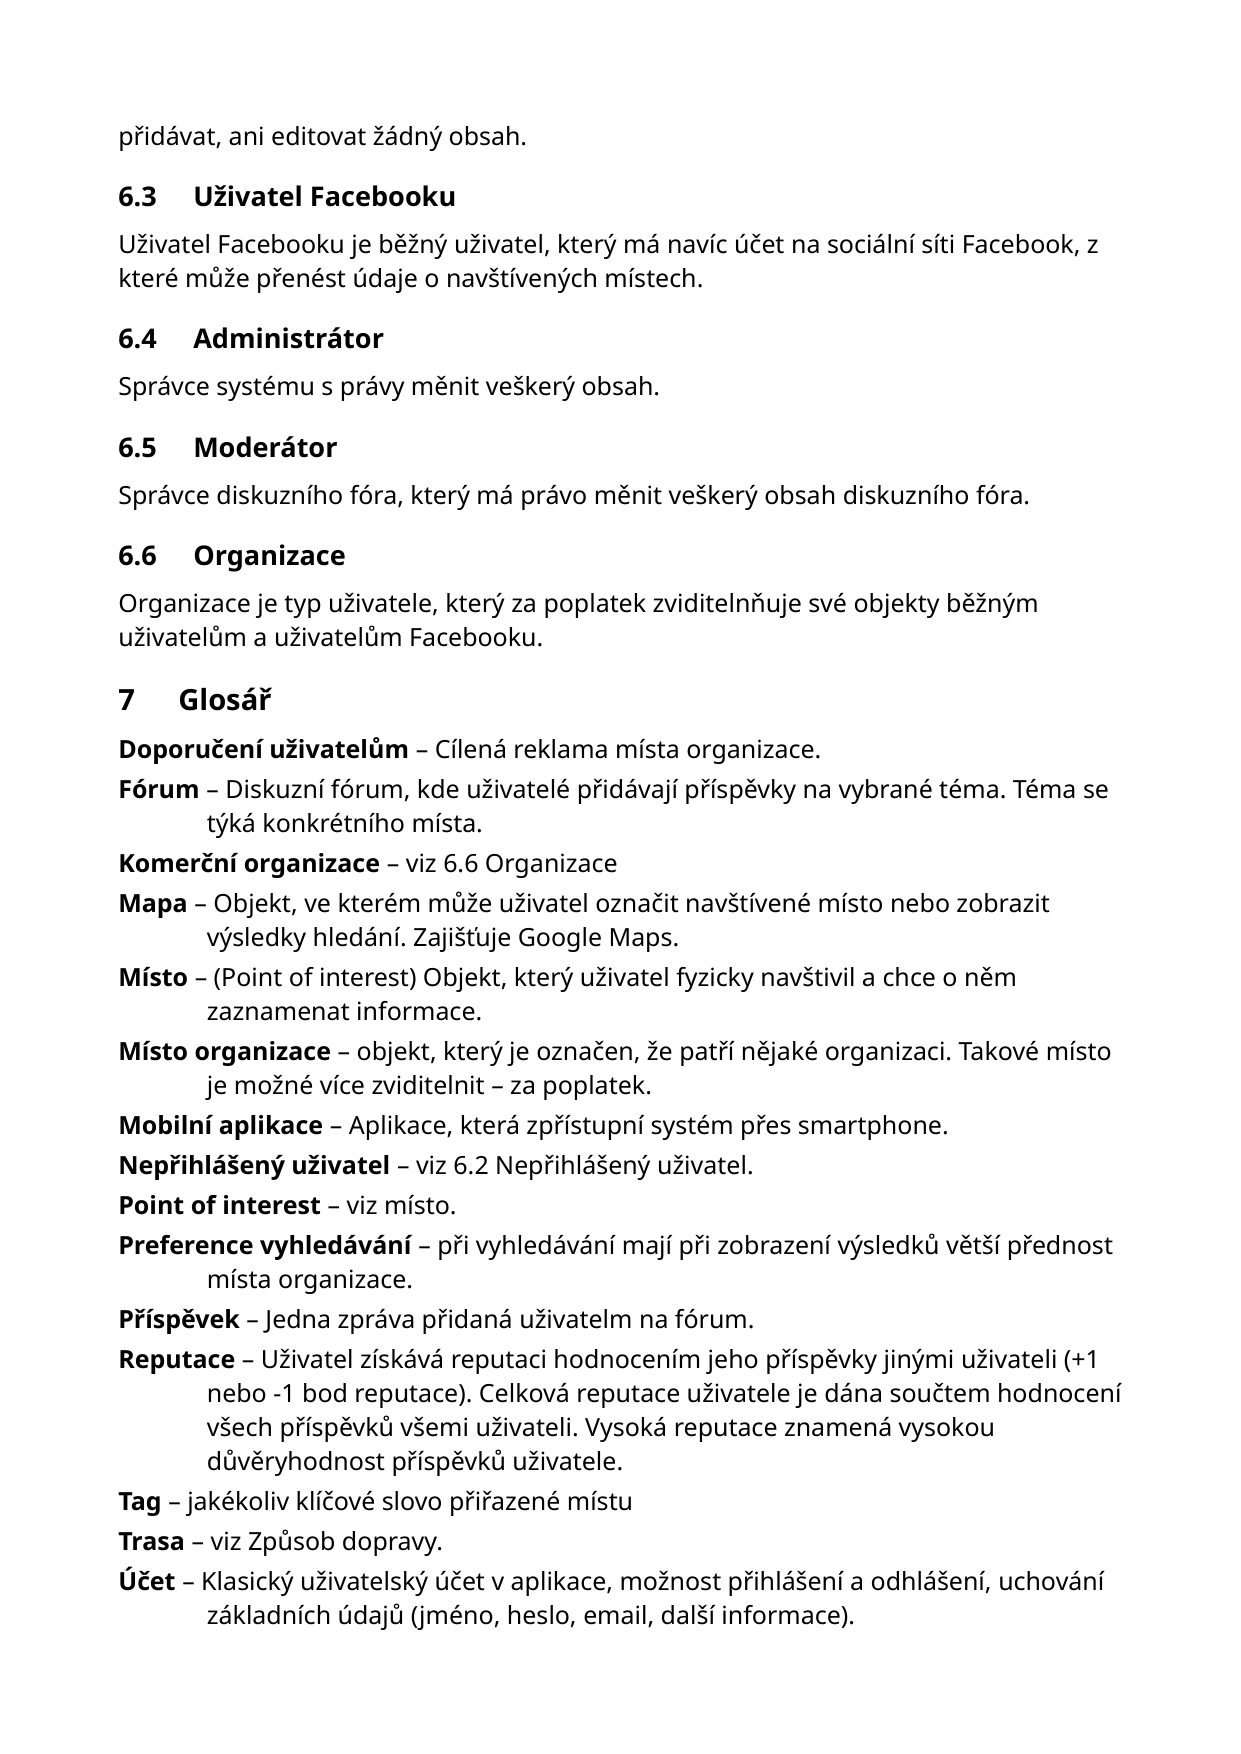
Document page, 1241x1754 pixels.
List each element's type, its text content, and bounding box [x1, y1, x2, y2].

text Reputace – Uživatel získává reputaci hodnocením jeho příspěvky jinými uživateli (+1 nebo -1 bod reputace). Celková reputace uživatele je dána součtem hodnocení všech příspěvků všemi uživateli. Vysoká reputace znamená vysokou důvěryhodnost příspěvků uživatele. [118, 1342, 1122, 1478]
text Trasa – viz Způsob dopravy. [118, 1524, 1122, 1558]
text Point of interest – viz místo. [118, 1187, 1122, 1222]
text Nepřihlášený uživatel – viz 6.2 Nepřihlášený uživatel. [118, 1147, 1122, 1182]
text Tag – jakékoliv klíčové slovo přiřazené místu [118, 1484, 1122, 1518]
text Doporučení uživatelům – Cílená reklama místa organizace. [118, 731, 1122, 765]
subtitle Glosář [118, 679, 1122, 719]
text Místo – (Point of interest) Objekt, který uživatel fyzicky navštivil a chce o něm zaznamenat informace. [118, 959, 1122, 1027]
text Správce diskuzního fóra, který má právo měnit veškerý obsah diskuzního fóra. [118, 477, 1122, 512]
subtitle Moderátor [118, 428, 1122, 465]
text Preference vyhledávání – při vyhledávání mají při zobrazení výsledků větší přednost místa organizace. [118, 1227, 1122, 1296]
text Příspěvek – Jedna zpráva přidaná uživatelm na fórum. [118, 1302, 1122, 1336]
text přidávat, ani editovat žádný obsah. [118, 118, 1122, 152]
text Mobilní aplikace – Aplikace, která zpřístupní systém přes smartphone. [118, 1107, 1122, 1142]
subtitle Organizace [118, 537, 1122, 573]
text Správce systému s právy měnit veškerý obsah. [118, 369, 1122, 403]
text Mapa – Objekt, ve kterém může uživatel označit navštívené místo nebo zobrazit výsledky hledání. Zajišťuje Google Maps. [118, 885, 1122, 953]
subtitle Uživatel Facebooku [118, 177, 1122, 214]
text Fórum – Diskuzní fórum, kde uživatelé přidávají příspěvky na vybrané téma. Téma se týká konkrétního místa. [118, 771, 1122, 839]
text Organizace je typ uživatele, který za poplatek zviditelnňuje své objekty běžným uživatelům a uživatelům Facebooku. [118, 586, 1122, 654]
text Účet – Klasický uživatelský účet v aplikace, možnost přihlášení a odhlášení, uchování základních údajů (jméno, heslo, email, další informace). [118, 1564, 1122, 1632]
subtitle Administrátor [118, 320, 1122, 357]
text Uživatel Facebooku je běžný uživatel, který má navíc účet na sociální síti Facebook, z které může přenést údaje o navštívených místech. [118, 227, 1122, 295]
text Místo organizace – objekt, který je označen, že patří nějaké organizaci. Takové místo je možné více zviditelnit – za poplatek. [118, 1033, 1122, 1102]
text Komerční organizace – viz 6.6 Organizace [118, 845, 1122, 879]
